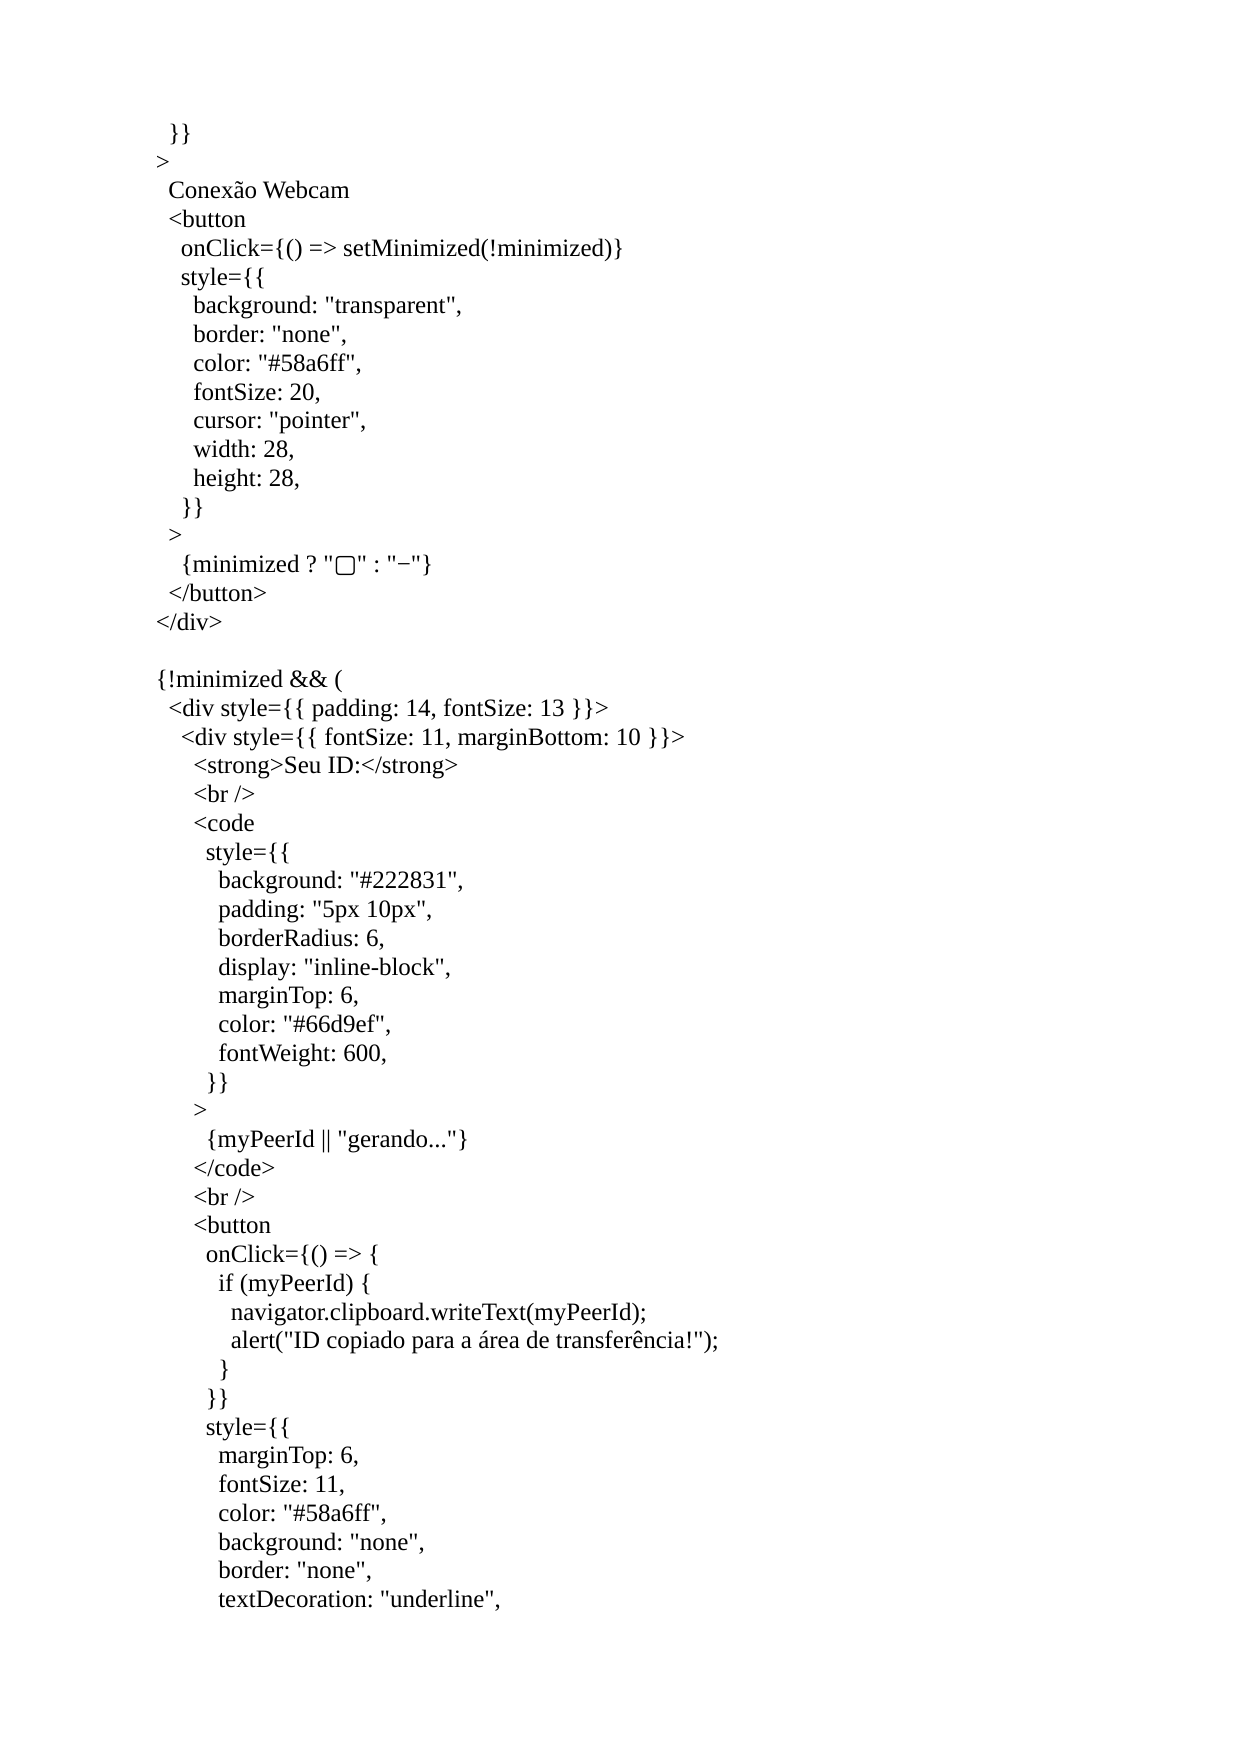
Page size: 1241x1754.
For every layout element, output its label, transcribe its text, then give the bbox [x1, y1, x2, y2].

text }} > Conexão Webcam <button onClick={() => setMinimized(!minimized)} style={{ background: "transparent", border: "none", color: "#58a6ff", fontSize: 20, cursor: "pointer", width: 28, height: 28, }} > {minimized ? "▢" : "−"} </button> </div> {!minimized && ( <div style={{ padding: 14, fontSize: 13 }}> <div style={{ fontSize: 11, marginBottom: 10 }}> <strong>Seu ID:</strong> <br /> <code style={{ background: "#222831", padding: "5px 10px", borderRadius: 6, display: "inline-block", marginTop: 6, color: "#66d9ef", fontWeight: 600, }} > {myPeerId || "gerando..."} </code> <br /> <button onClick={() => { if (myPeerId) { navigator.clipboard.writeText(myPeerId); alert("ID copiado para a área de transferência!"); } }} style={{ marginTop: 6, fontSize: 11, color: "#58a6ff", background: "none", border: "none", textDecoration: "underline", [118, 118, 1122, 1613]
